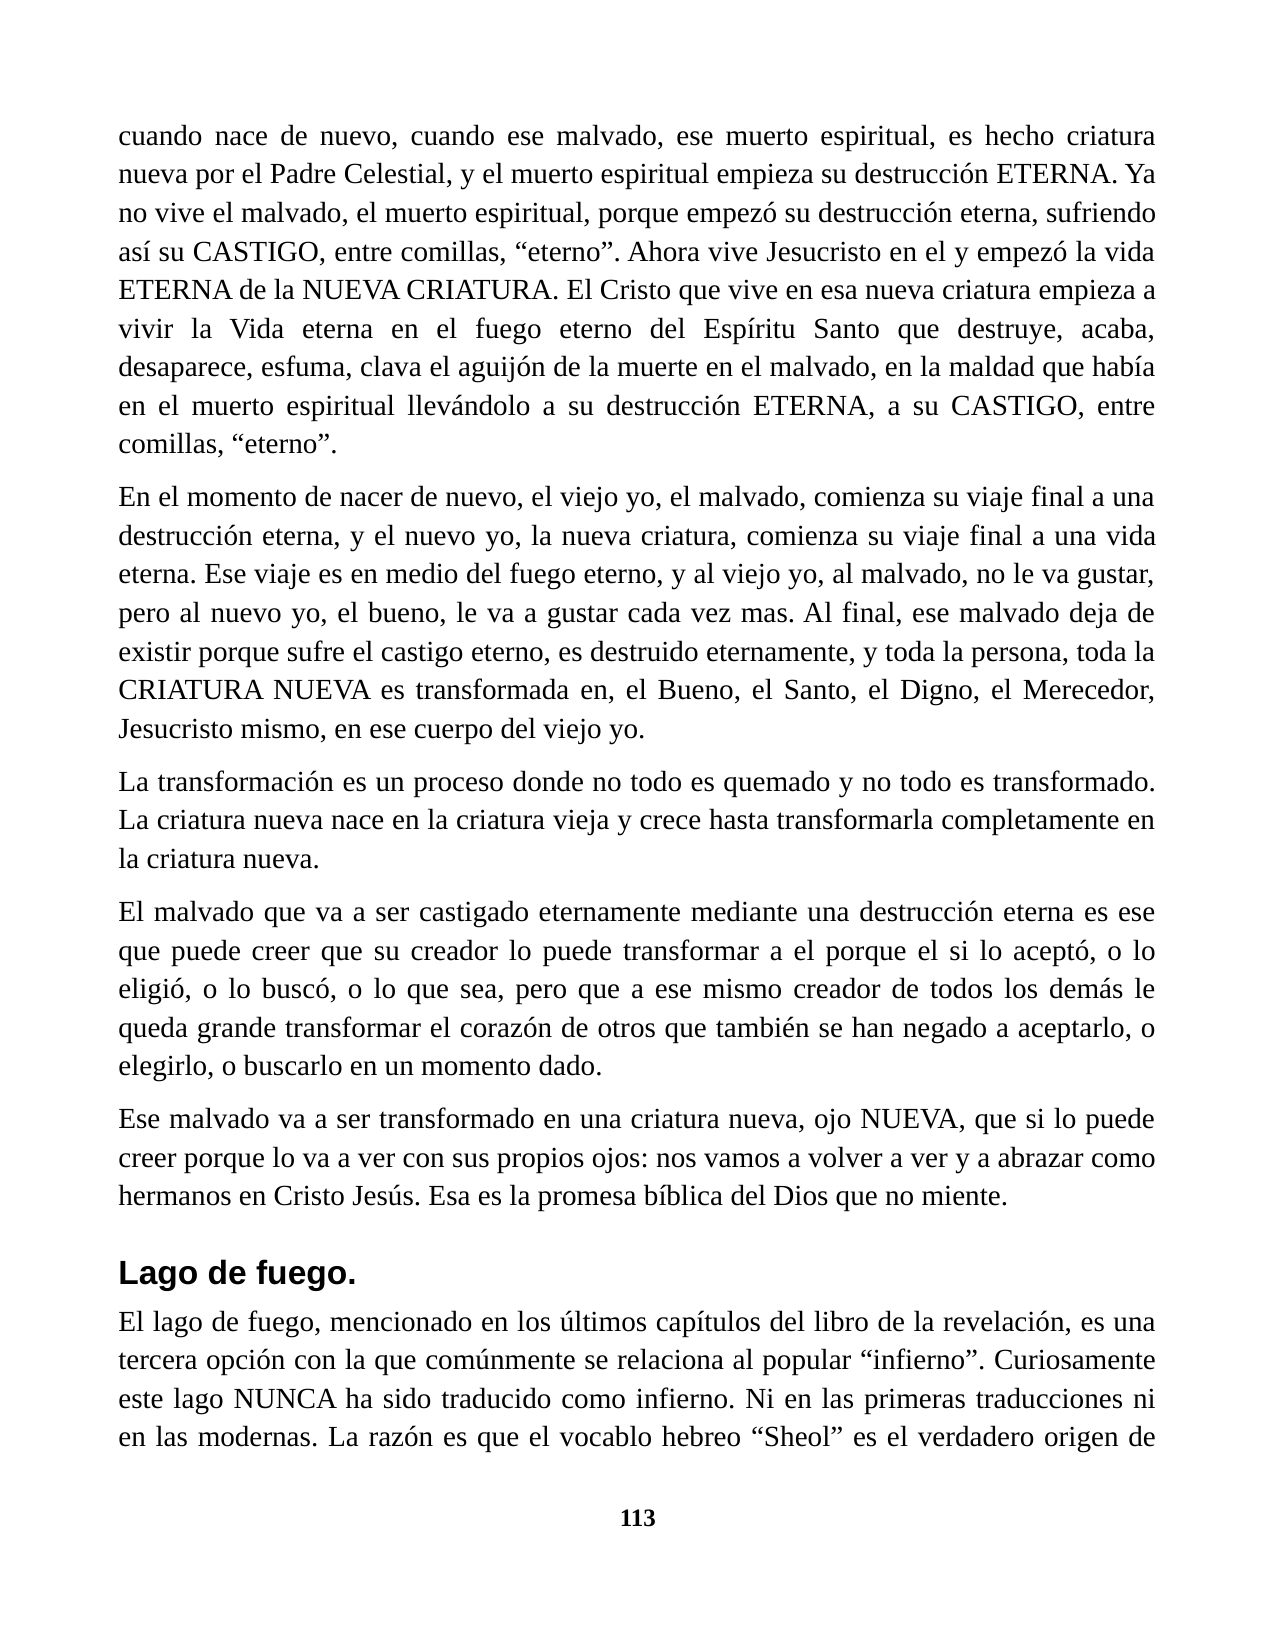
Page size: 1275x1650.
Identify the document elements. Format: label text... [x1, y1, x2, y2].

text El malvado que va a ser castigado eternamente mediante una destrucción eterna es ese que puede creer que su creador lo puede transformar a el porque el si lo aceptó, o lo eligió, o lo buscó, o lo que sea, pero que a ese mismo creador de todos los demás le queda grande transformar el corazón de otros que también se han negado a aceptarlo, o elegirlo, o buscarlo en un momento dado. [118, 894, 1157, 1082]
text cuando nace de nuevo, cuando ese malvado, ese muerto espiritual, es hecho criatura nueva por el Padre Celestial, y el muerto espiritual empieza su destrucción ETERNA. Ya no vive el malvado, el muerto espiritual, porque empezó su destrucción eterna, sufriendo así su CASTIGO, entre comillas, “eterno”. Ahora vive Jesucristo en el y empezó la vida ETERNA de la NUEVA CRIATURA. El Cristo que vive en esa nueva criatura empieza a vivir la Vida eterna en el fuego eterno del Espíritu Santo que destruye, acaba, desaparece, esfuma, clava el aguijón de la muerte en el malvado, en la maldad que había en el muerto espiritual llevándolo a su destrucción ETERNA, a su CASTIGO, entre comillas, “eterno”. [118, 118, 1157, 460]
text El lago de fuego, mencionado en los últimos capítulos del libro de la revelación, es una tercera opción con la que comúnmente se relaciona al popular “infierno”. Curiosamente este lago NUNCA ha sido traducido como infierno. Ni en las primeras traducciones ni en las modernas. La razón es que el vocablo hebreo “Sheol” es el verdadero origen de [118, 1304, 1157, 1453]
subtitle Lago de fuego. [118, 1252, 1157, 1291]
text La transformación es un proceso donde no todo es quemado y no todo es transformado. La criatura nueva nace en la criatura vieja y crece hasta transformarla completamente en la criatura nueva. [118, 764, 1157, 874]
text En el momento de nacer de nuevo, el viejo yo, el malvado, comienza su viaje final a una destrucción eterna, y el nuevo yo, la nueva criatura, comienza su viaje final a una vida eterna. Ese viaje es en medio del fuego eterno, y al viejo yo, al malvado, no le va gustar, pero al nuevo yo, el bueno, le va a gustar cada vez mas. Al final, ese malvado deja de existir porque sufre el castigo eterno, es destruido eternamente, y toda la persona, toda la CRIATURA NUEVA es transformada en, el Bueno, el Santo, el Digno, el Merecedor, Jesucristo mismo, en ese cuerpo del viejo yo. [118, 479, 1157, 744]
text Ese malvado va a ser transformado en una criatura nueva, ojo NUEVA, que si lo puede creer porque lo va a ver con sus propios ojos: nos vamos a volver a ver y a abrazar como hermanos en Cristo Jesús. Esa es la promesa bíblica del Dios que no miente. [118, 1101, 1157, 1212]
